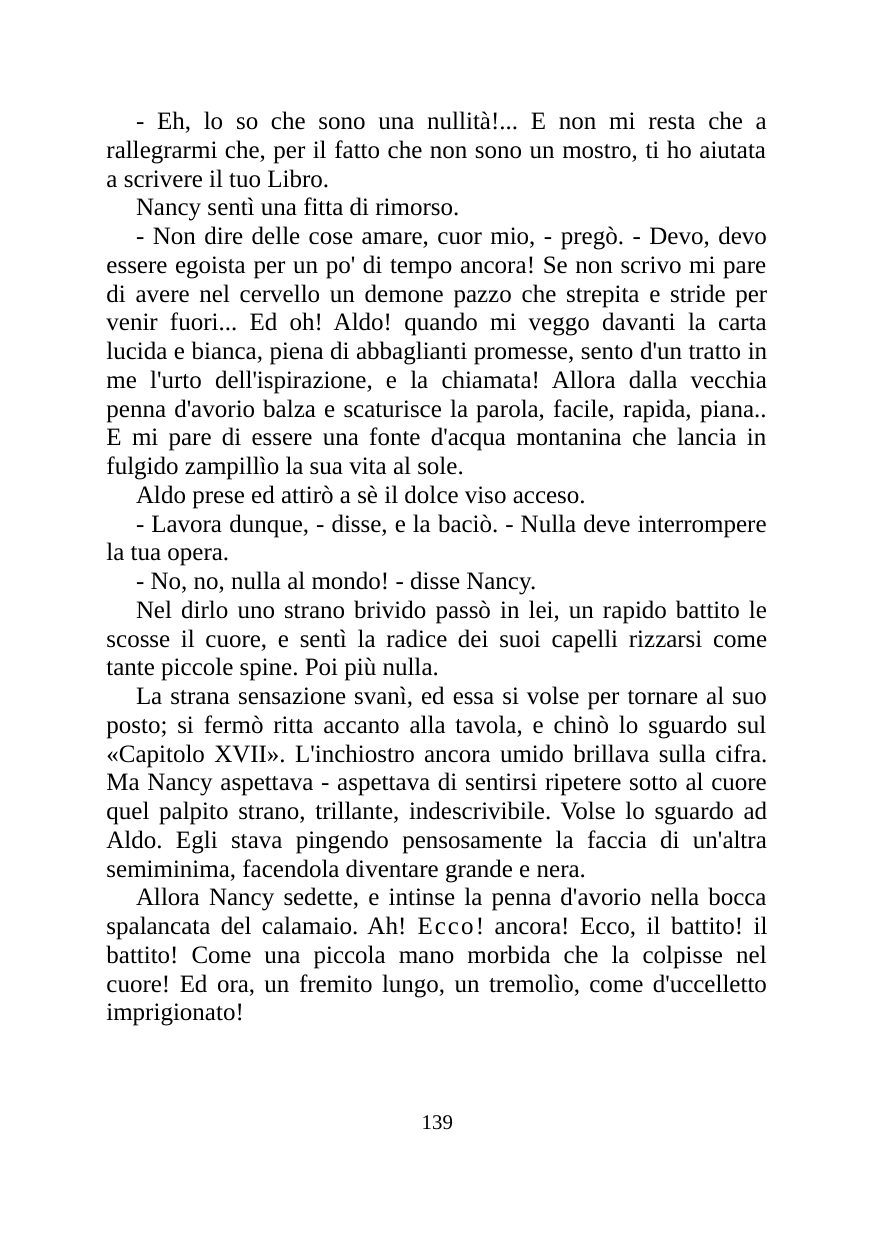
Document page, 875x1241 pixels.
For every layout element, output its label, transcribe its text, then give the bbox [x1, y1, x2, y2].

text Nancy sentì una fitta di rimorso. [106, 192, 768, 221]
text - No, no, nulla al mondo! - disse Nancy. [106, 566, 768, 595]
text Aldo prese ed attirò a sè il dolce viso acceso. [106, 480, 768, 509]
text - Non dire delle cose amare, cuor mio, - pregò. - Devo, devo essere egoista per un po' di tempo ancora! Se non scrivo mi pare di avere nel cervello un demone pazzo che strepita e stride per venir fuori... Ed oh! Aldo! quando mi veggo davanti la carta lucida e bianca, piena di abbaglianti promesse, sento d'un tratto in me l'urto dell'ispirazione, e la chiamata! Allora dalla vecchia penna d'avorio balza e scaturisce la parola, facile, rapida, piana.. E mi pare di essere una fonte d'acqua montanina che lancia in fulgido zampillìo la sua vita al sole. [106, 221, 768, 480]
text Nel dirlo uno strano brivido passò in lei, un rapido battito le scosse il cuore, e sentì la radice dei suoi capelli rizzarsi come tante piccole spine. Poi più nulla. [106, 595, 768, 681]
text La strana sensazione svanì, ed essa si volse per tornare al suo posto; si fermò ritta accanto alla tavola, e chinò lo sguardo sul «Capitolo XVII». L'inchiostro ancora umido brillava sulla cifra. Ma Nancy aspettava - aspettava di sentirsi ripetere sotto al cuore quel palpito strano, trillante, indescrivibile. Volse lo sguardo ad Aldo. Egli stava pingendo pensosamente la faccia di un'altra semiminima, facendola diventare grande e nera. [106, 681, 768, 882]
text - Eh, lo so che sono una nullità!... E non mi resta che a rallegrarmi che, per il fatto che non sono un mostro, ti ho aiutata a scrivere il tuo Libro. [106, 106, 768, 192]
text Allora Nancy sedette, e intinse la penna d'avorio nella bocca spalancata del calamaio. Ah! Ecco! ancora! Ecco, il battito! il battito! Come una piccola mano morbida che la colpisse nel cuore! Ed ora, un fremito lungo, un tremolìo, come d'uccelletto imprigionato! [106, 882, 768, 1026]
text - Lavora dunque, - disse, e la baciò. - Nulla deve interrompere la tua opera. [106, 509, 768, 566]
